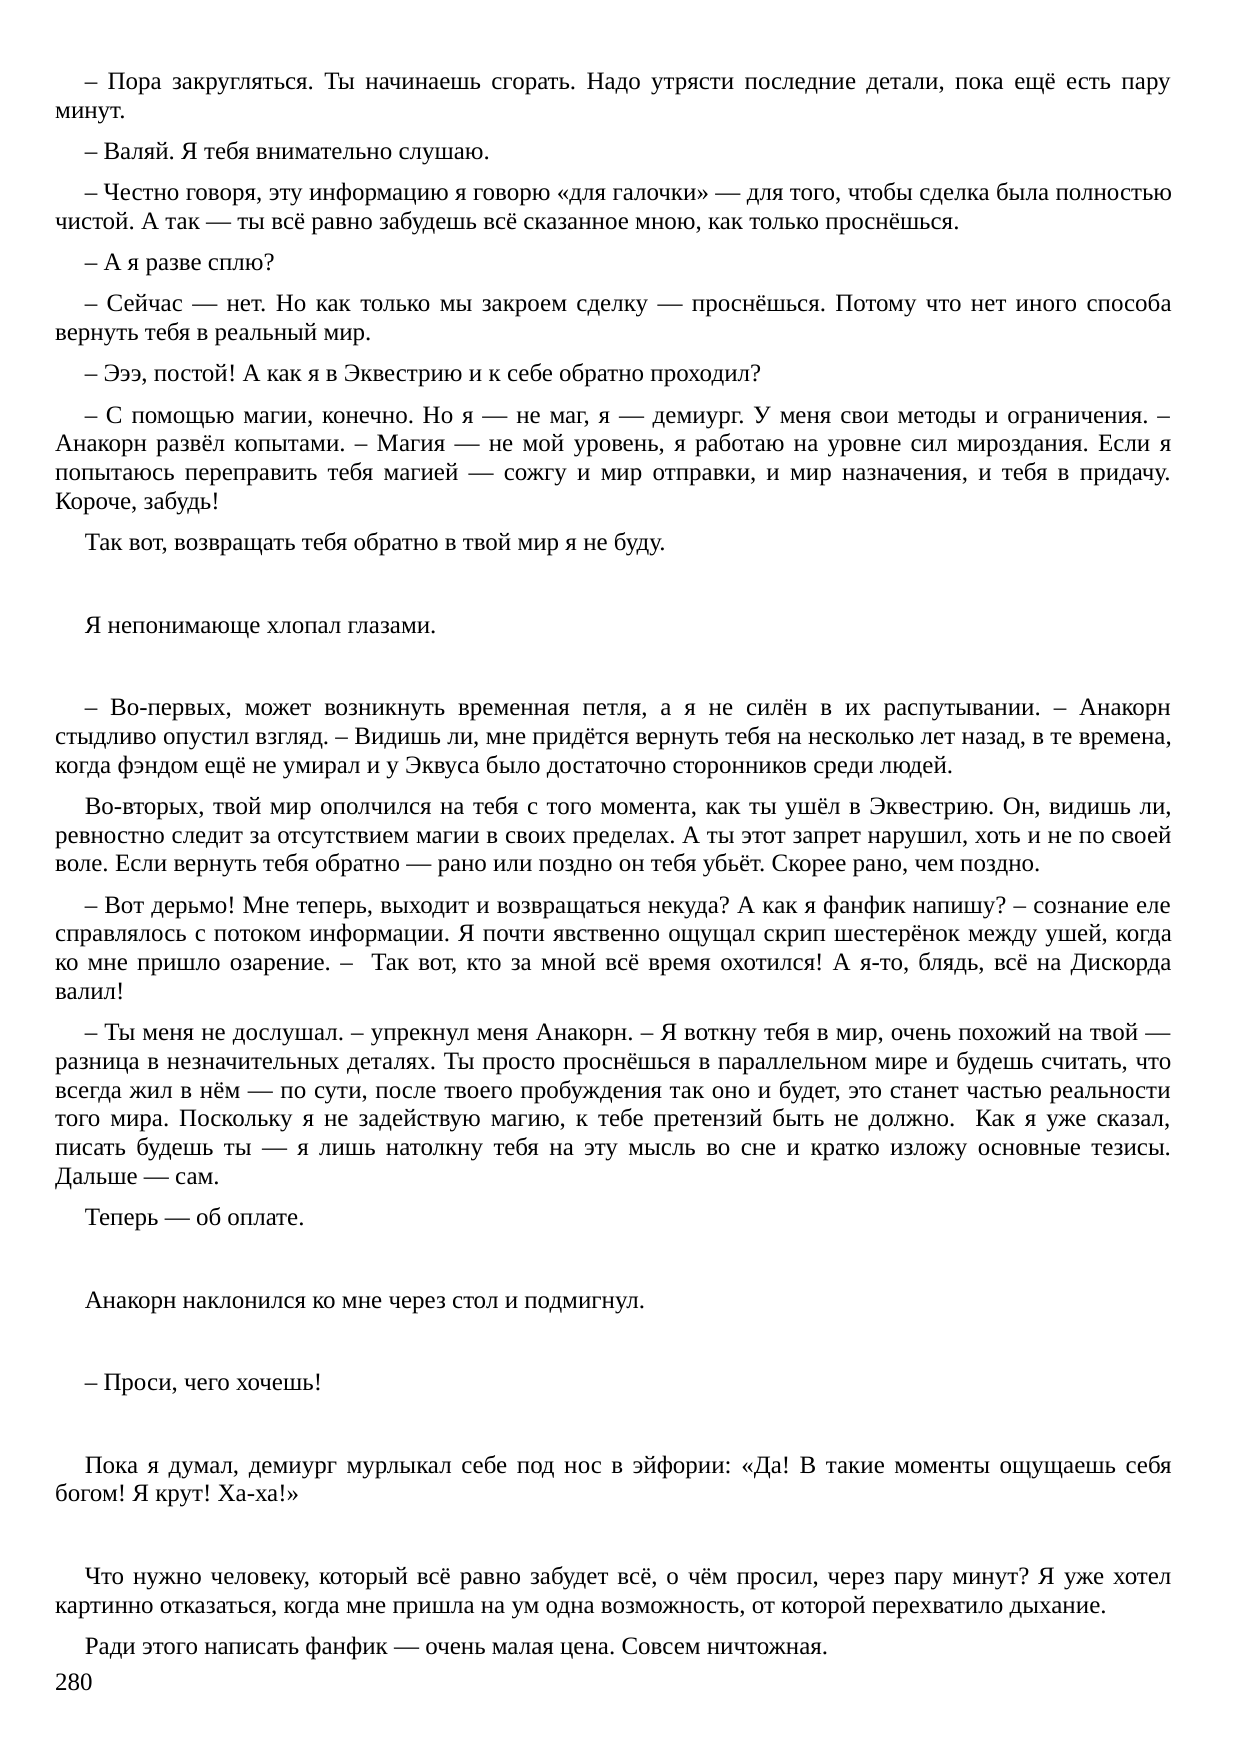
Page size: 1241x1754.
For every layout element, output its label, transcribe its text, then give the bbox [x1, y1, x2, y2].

text Теперь — об оплате. [55, 1202, 1173, 1231]
text Анакорн наклонился ко мне через стол и подмигнул. [55, 1285, 1173, 1313]
text – А я разве сплю? [55, 247, 1173, 276]
text – Проси, чего хочешь! [55, 1367, 1173, 1396]
text Во-вторых, твой мир ополчился на тебя с того момента, как ты ушёл в Эквестрию. Он, видишь ли, ревностно следит за отсутствием магии в своих пределах. А ты этот запрет нарушил, хоть и не по своей воле. Если вернуть тебя обратно — рано или поздно он тебя убьёт. Скорее рано, чем поздно. [55, 791, 1173, 877]
text – Сейчас — нет. Но как только мы закроем сделку — проснёшься. Потому что нет иного способа вернуть тебя в реальный мир. [55, 288, 1173, 346]
text – Честно говоря, эту информацию я говорю «для галочки» — для того, чтобы сделка была полностью чистой. А так — ты всё равно забудешь всё сказанное мною, как только проснёшься. [55, 177, 1173, 235]
text – Эээ, постой! А как я в Эквестрию и к себе обратно проходил? [55, 358, 1173, 387]
text – С помощью магии, конечно. Но я — не маг, я — демиург. У меня свои методы и ограничения. – Анакорн развёл копытами. – Магия — не мой уровень, я работаю на уровне сил мироздания. Если я попытаюсь переправить тебя магией — сожгу и мир отправки, и мир назначения, и тебя в придачу. Короче, забудь! [55, 400, 1173, 515]
text – Валяй. Я тебя внимательно слушаю. [55, 136, 1173, 165]
text Ради этого написать фанфик — очень малая цена. Совсем ничтожная. [55, 1631, 1173, 1660]
text Так вот, возвращать тебя обратно в твой мир я не буду. [55, 527, 1173, 556]
text Пока я думал, демиург мурлыкал себе под нос в эйфории: «Да! В такие моменты ощущаешь себя богом! Я крут! Ха-ха!» [55, 1450, 1173, 1507]
text – Ты меня не дослушал. – упрекнул меня Анакорн. – Я воткну тебя в мир, очень похожий на твой — разница в незначительных деталях. Ты просто проснёшься в параллельном мире и будешь считать, что всегда жил в нём — по сути, после твоего пробуждения так оно и будет, это станет частью реальности того мира. Поскольку я не задействую магию, к тебе претензий быть не должно. Как я уже сказал, писать будешь ты — я лишь натолкну тебя на эту мысль во сне и кратко изложу основные тезисы. Дальше — сам. [55, 1017, 1173, 1190]
text – Пора закругляться. Ты начинаешь сгорать. Надо утрясти последние детали, пока ещё есть пару минут. [55, 66, 1173, 123]
text – Вот дерьмо! Мне теперь, выходит и возвращаться некуда? А как я фанфик напишу? – сознание еле справлялось с потоком информации. Я почти явственно ощущал скрип шестерёнок между ушей, когда ко мне пришло озарение. – Так вот, кто за мной всё время охотился! А я-то, блядь, всё на Дискорда валил! [55, 890, 1173, 1005]
text Я непонимающе хлопал глазами. [55, 610, 1173, 638]
text Что нужно человеку, который всё равно забудет всё, о чём просил, через пару минут? Я уже хотел картинно отказаться, когда мне пришла на ум одна возможность, от которой перехватило дыхание. [55, 1561, 1173, 1618]
text – Во-первых, может возникнуть временная петля, а я не силён в их распутывании. – Анакорн стыдливо опустил взгляд. – Видишь ли, мне придётся вернуть тебя на несколько лет назад, в те времена, когда фэндом ещё не умирал и у Эквуса было достаточно сторонников среди людей. [55, 692, 1173, 778]
